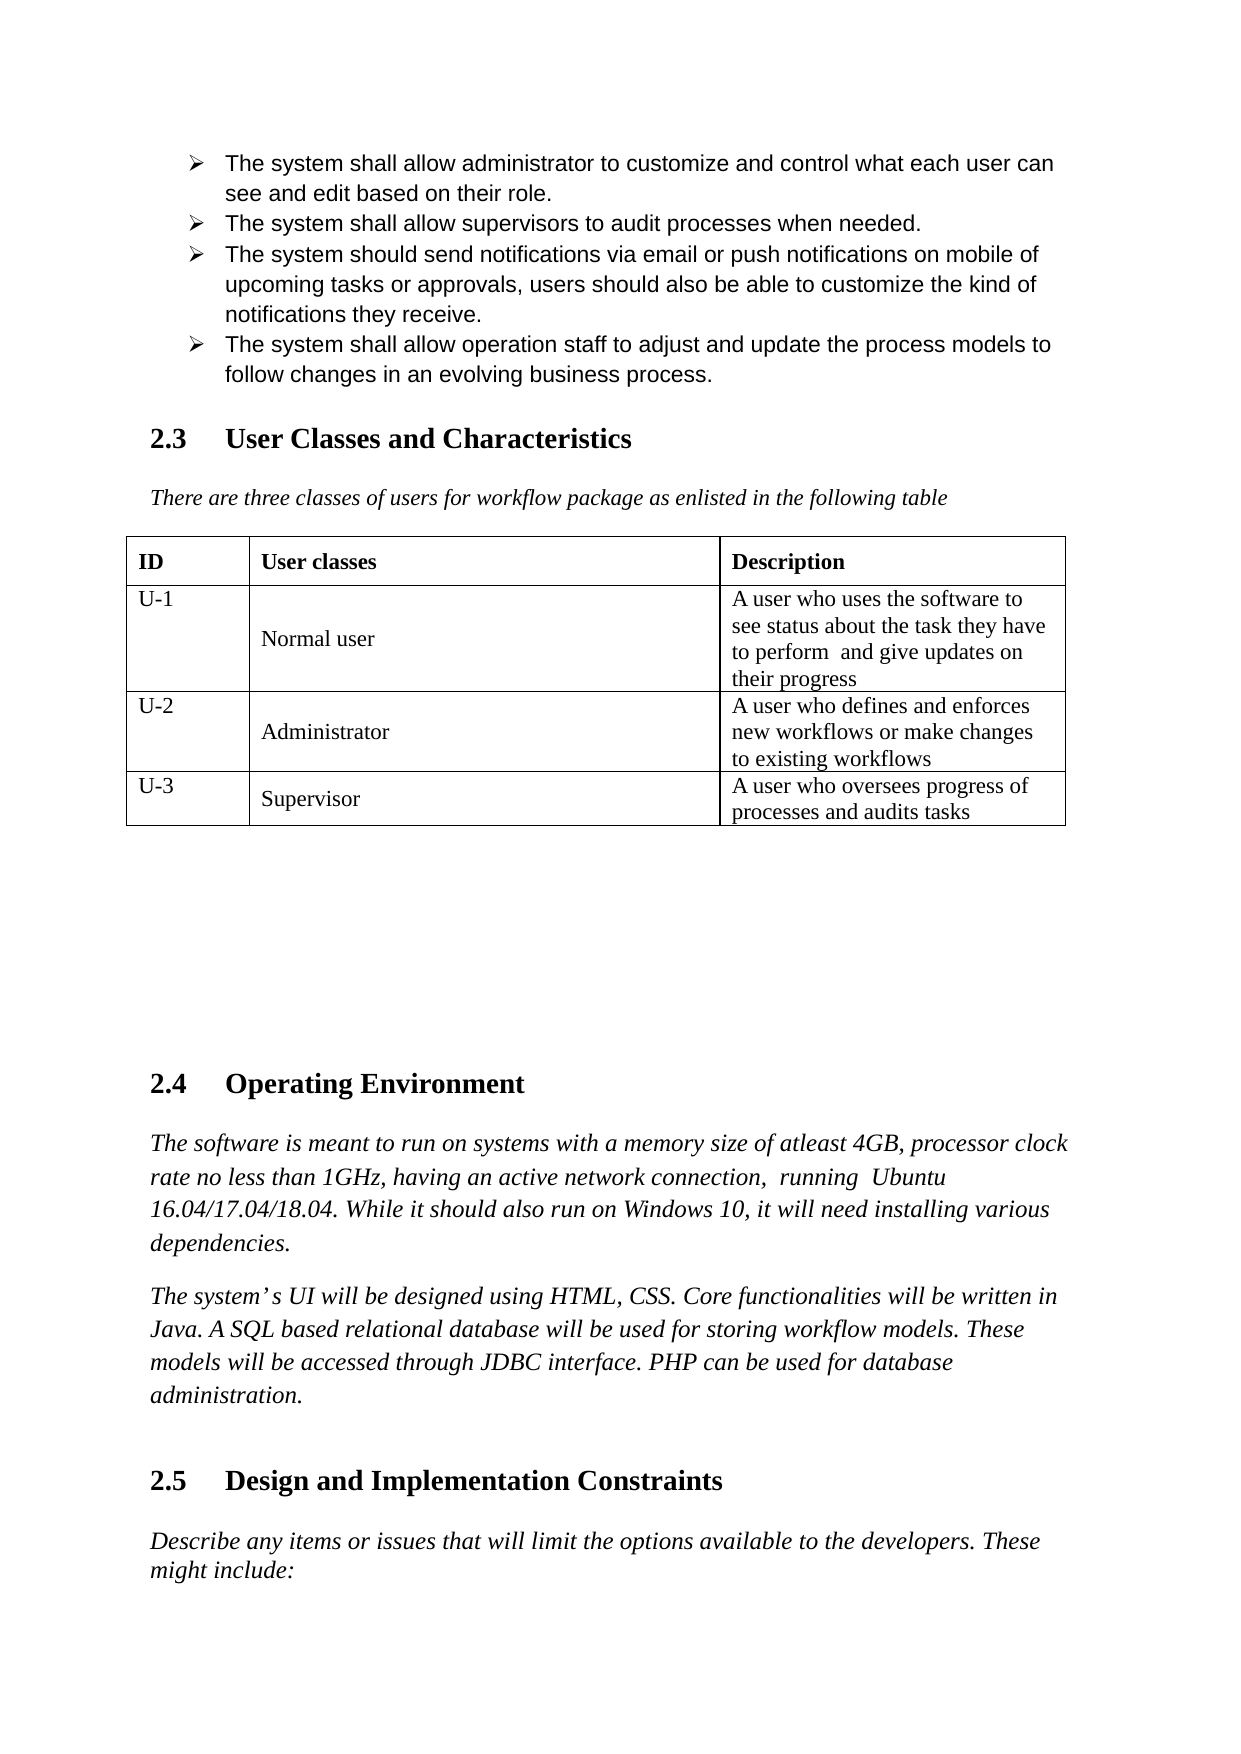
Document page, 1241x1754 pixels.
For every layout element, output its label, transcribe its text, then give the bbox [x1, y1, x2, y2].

table_cell A user who oversees progress of processes and audits tasks [721, 772, 1065, 825]
text The software is meant to run on systems with a memory size of atleast 4GB, processor clock rate no less than 1GHz, having an active network connection, running Ubuntu 16.04/17.04/18.04. While it should also run on Windows 10, it will need installing various dependencies. [150, 1128, 1090, 1256]
table_header Description [721, 537, 1065, 584]
list The system should send notifications via email or push notifications on mobile of upcoming tasks or approvals, users should also be able to customize the kind of notifications they receive. [187, 241, 1090, 327]
table_header ID [127, 537, 249, 584]
table_header User classes [250, 537, 719, 584]
table_cell U-2 [127, 692, 249, 771]
list The system shall allow administrator to customize and control what each user can see and edit based on their role. [187, 150, 1090, 207]
text There are three classes of users for workflow package as enlisted in the following table [150, 483, 1090, 510]
list The system shall allow operation staff to adjust and update the process models to follow changes in an evolving business process. [187, 331, 1090, 388]
subtitle 2.5 Design and Implementation Constraints [150, 1463, 1090, 1497]
table_cell A user who uses the software to see status about the task they have to perform and give updates on their progress [721, 586, 1065, 691]
table_cell Normal user [250, 586, 719, 691]
table_cell A user who defines and enforces new workflows or make changes to existing workflows [721, 692, 1065, 771]
subtitle 2.4 Operating Environment [150, 1066, 1090, 1099]
table_cell Supervisor [250, 772, 719, 825]
text The system’ s UI will be designed using HTML, CSS. Core functionalities will be written in Java. A SQL based relational database will be used for storing workflow models. These models will be accessed through JDBC interface. PHP can be used for database administration. [150, 1281, 1090, 1409]
table_cell U-1 [127, 586, 249, 691]
table_cell Administrator [250, 692, 719, 771]
subtitle 2.3 User Classes and Characteristics [150, 421, 1090, 454]
table_cell U-3 [127, 772, 249, 825]
text Describe any items or issues that will limit the options available to the developers. These might include: [150, 1526, 1090, 1584]
list The system shall allow supervisors to audit processes when needed. [187, 210, 1090, 237]
